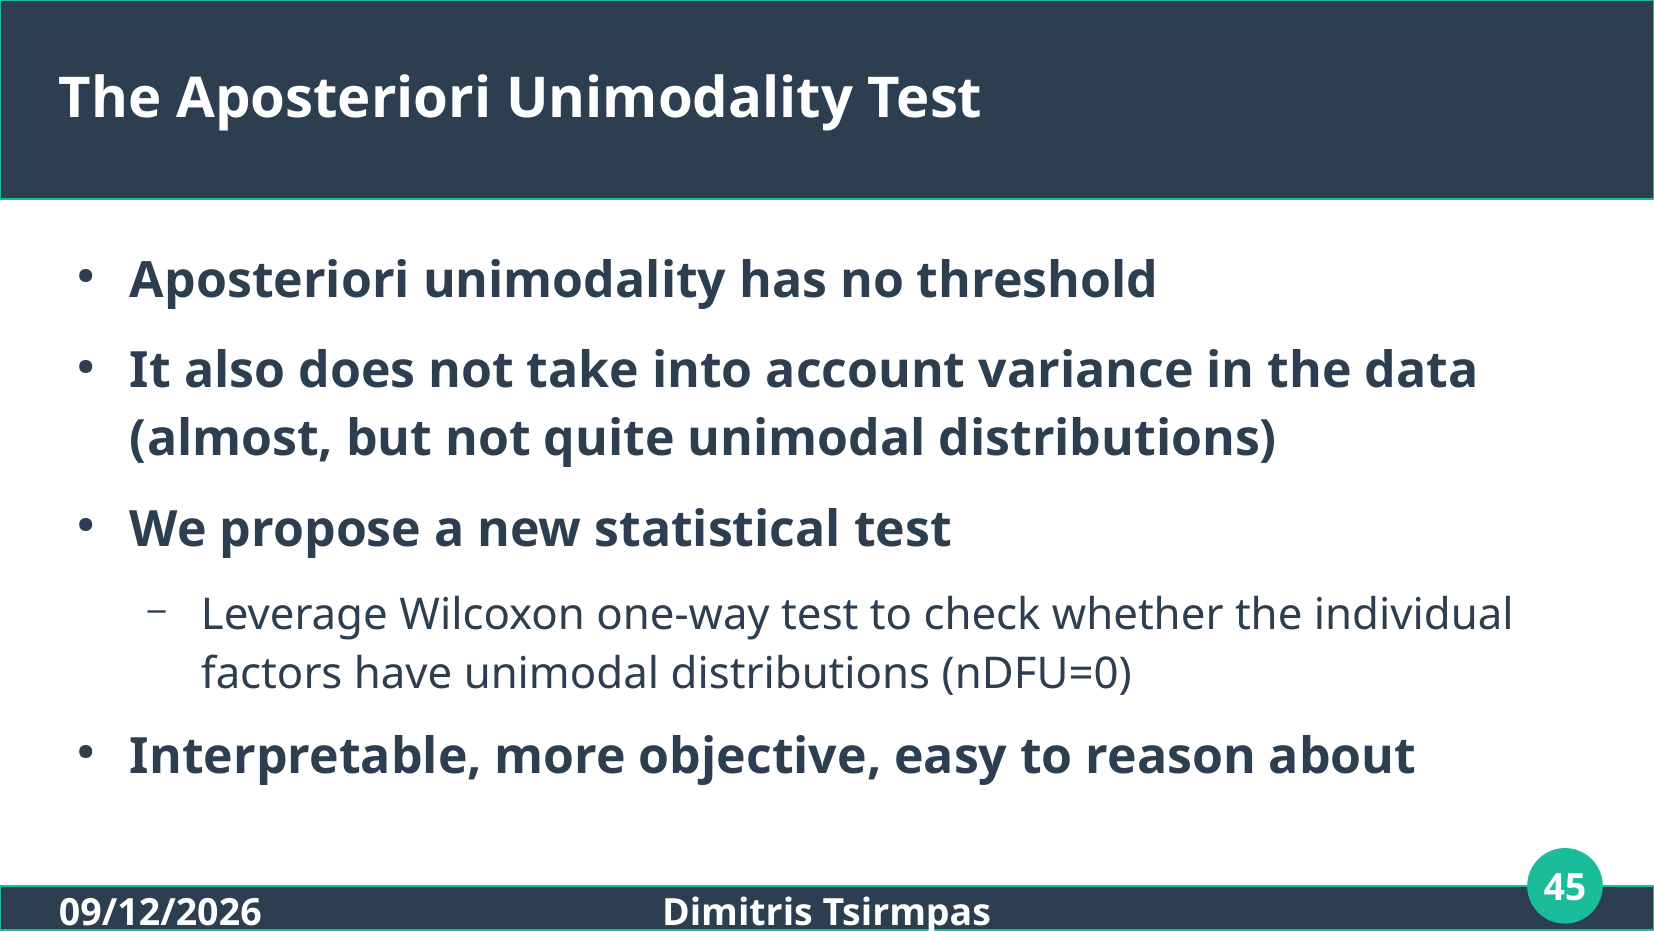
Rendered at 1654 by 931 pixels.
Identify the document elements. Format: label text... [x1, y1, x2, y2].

title The Aposteriori Unimodality Test [59, 37, 1595, 155]
list Aposteriori unimodality has no threshold It also does not take into account variance in the data (almost, but not quite unimodal distributions) We propose a new statistical test Leverage Wilcoxon one-way test to check whether the individual factors have unimodal distributions (nDFU=0) Interpretable, more objective, easy to reason about [59, 243, 1595, 864]
